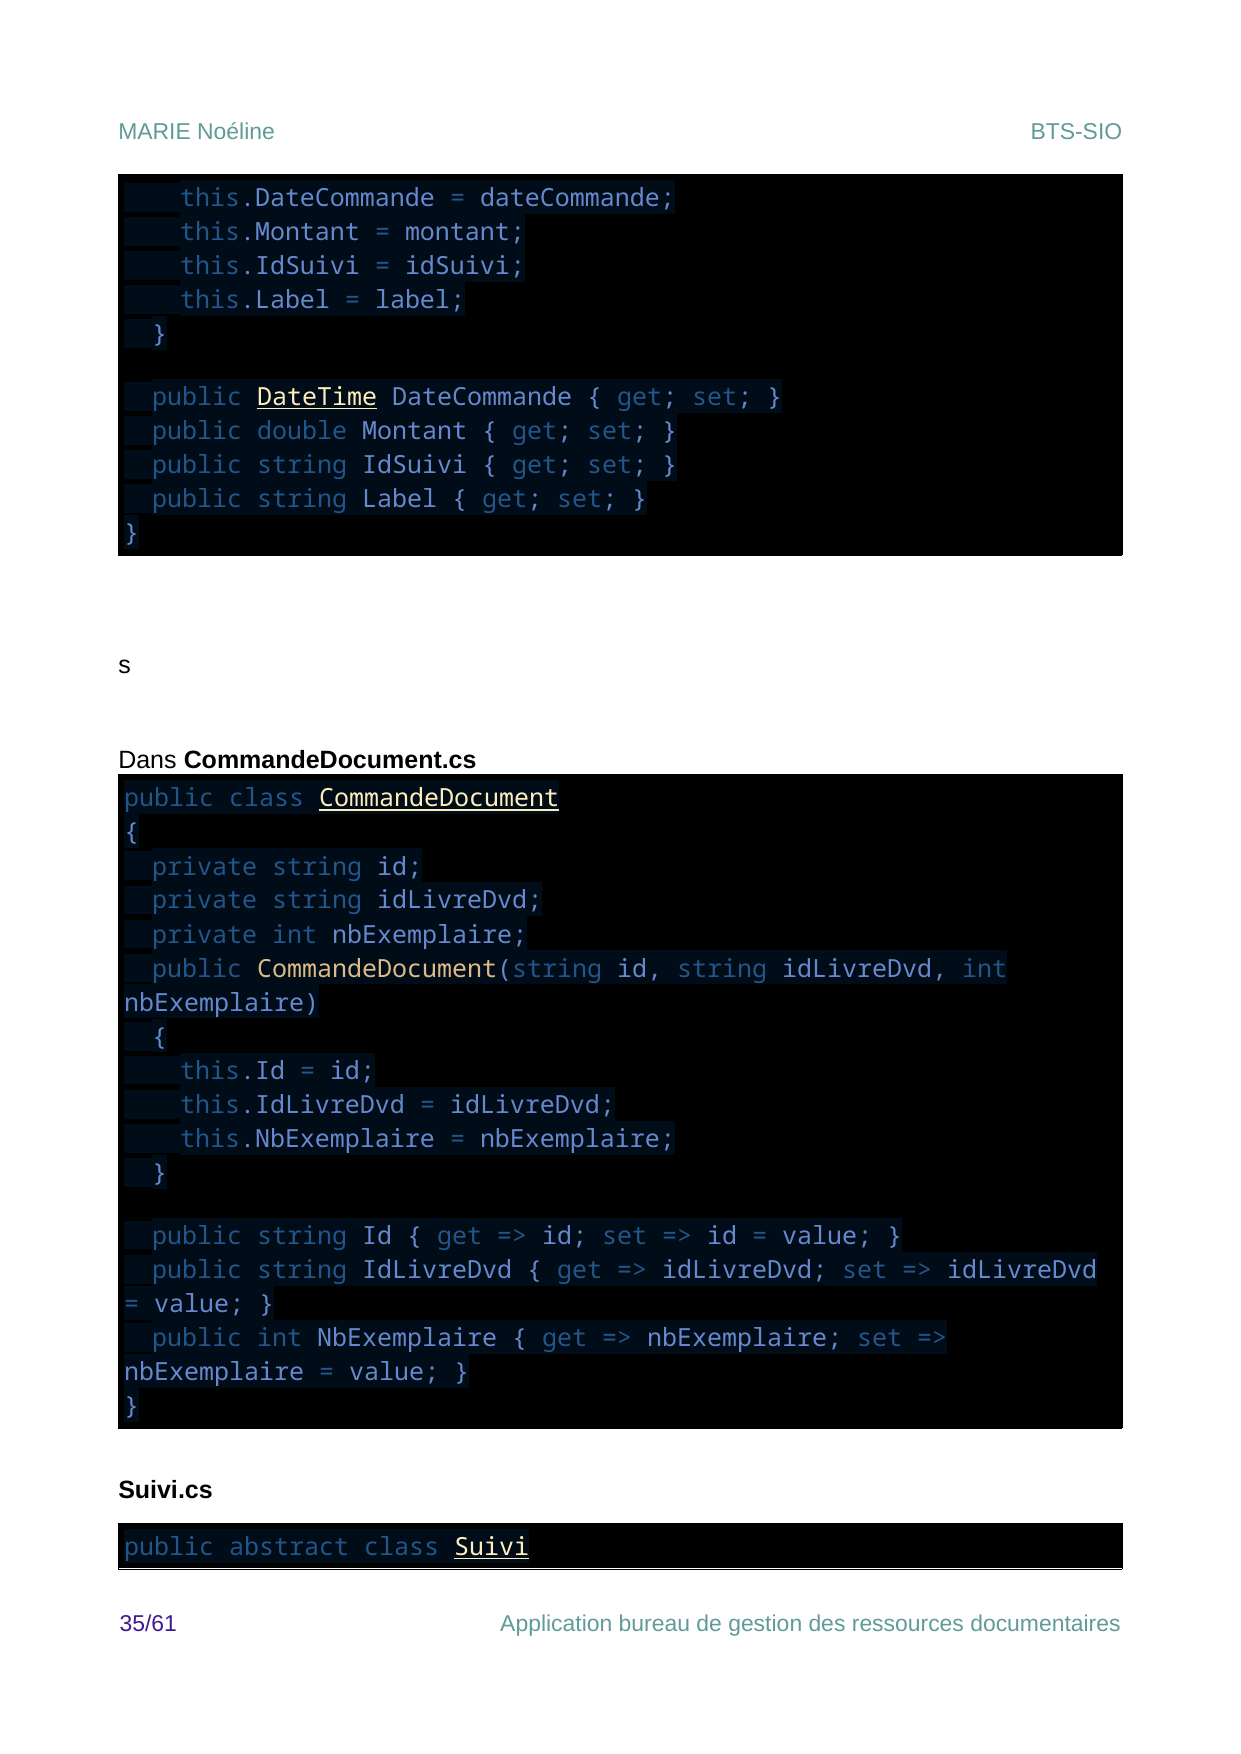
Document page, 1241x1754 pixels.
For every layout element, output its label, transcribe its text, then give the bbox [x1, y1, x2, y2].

text Dans CommandeDocument.cs [118, 745, 1122, 774]
text s [118, 650, 1122, 679]
table_header public abstract class Suivi [119, 1524, 1122, 1568]
text Suivi.cs [118, 1475, 1122, 1504]
table_header this.DateCommande = dateCommande; this.Montant = montant; this.IdSuivi = idSuivi; this.Label = label; } public DateTime DateCommande { get; set; } public double Montant { get; set; } public string IdSuivi { get; set; } public string Label { get; set; } } [119, 175, 1122, 555]
table_header public class CommandeDocument { private string id; private string idLivreDvd; private int nbExemplaire; public CommandeDocument(string id, string idLivreDvd, int nbExemplaire) { this.Id = id; this.IdLivreDvd = idLivreDvd; this.NbExemplaire = nbExemplaire; } public string Id { get => id; set => id = value; } public string IdLivreDvd { get => idLivreDvd; set => idLivreDvd = value; } public int NbExemplaire { get => nbExemplaire; set => nbExemplaire = value; } } [119, 775, 1122, 1428]
